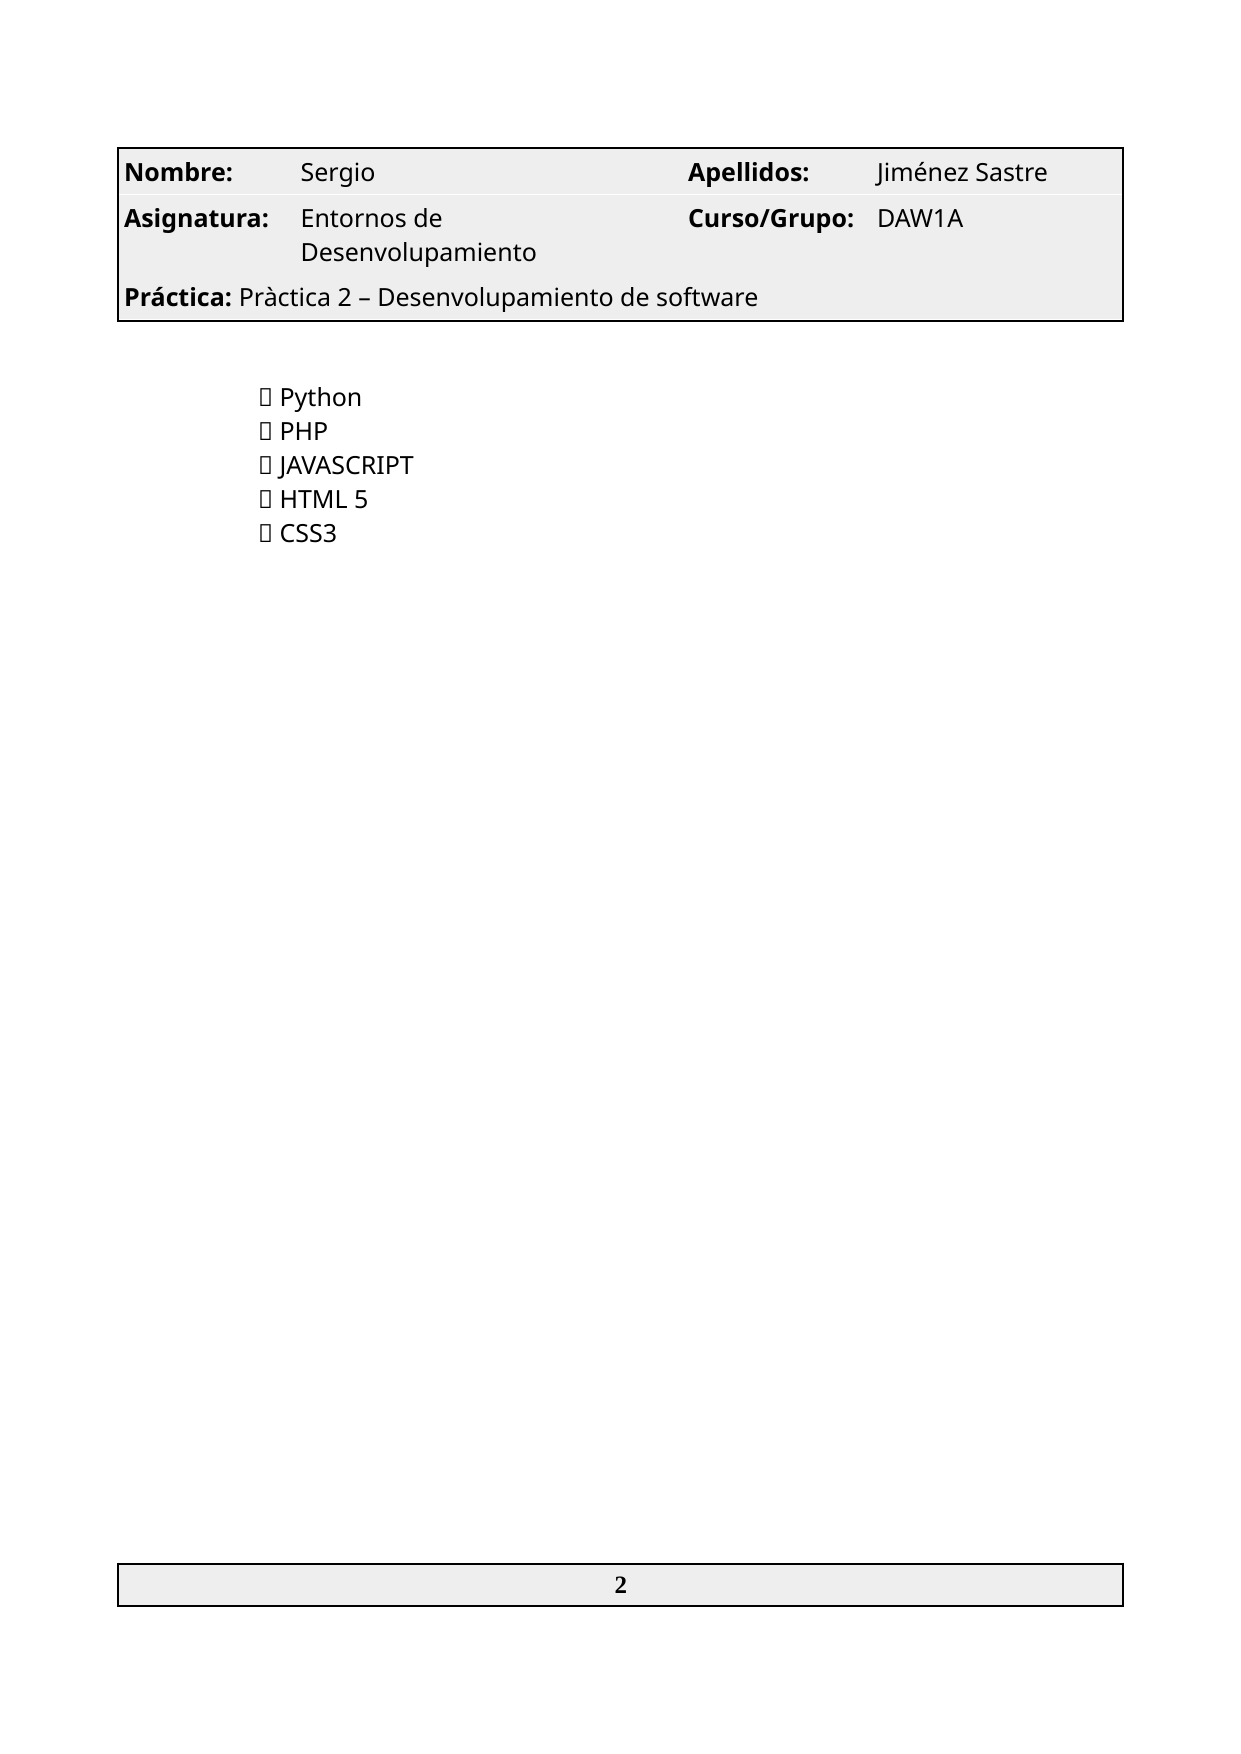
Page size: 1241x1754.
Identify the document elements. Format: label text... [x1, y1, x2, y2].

list  HTML 5 [156, 482, 1122, 516]
list  CSS3 [156, 516, 1122, 550]
list  Python [156, 380, 1122, 414]
list  JAVASCRIPT [156, 448, 1122, 482]
list  PHP [156, 414, 1122, 448]
